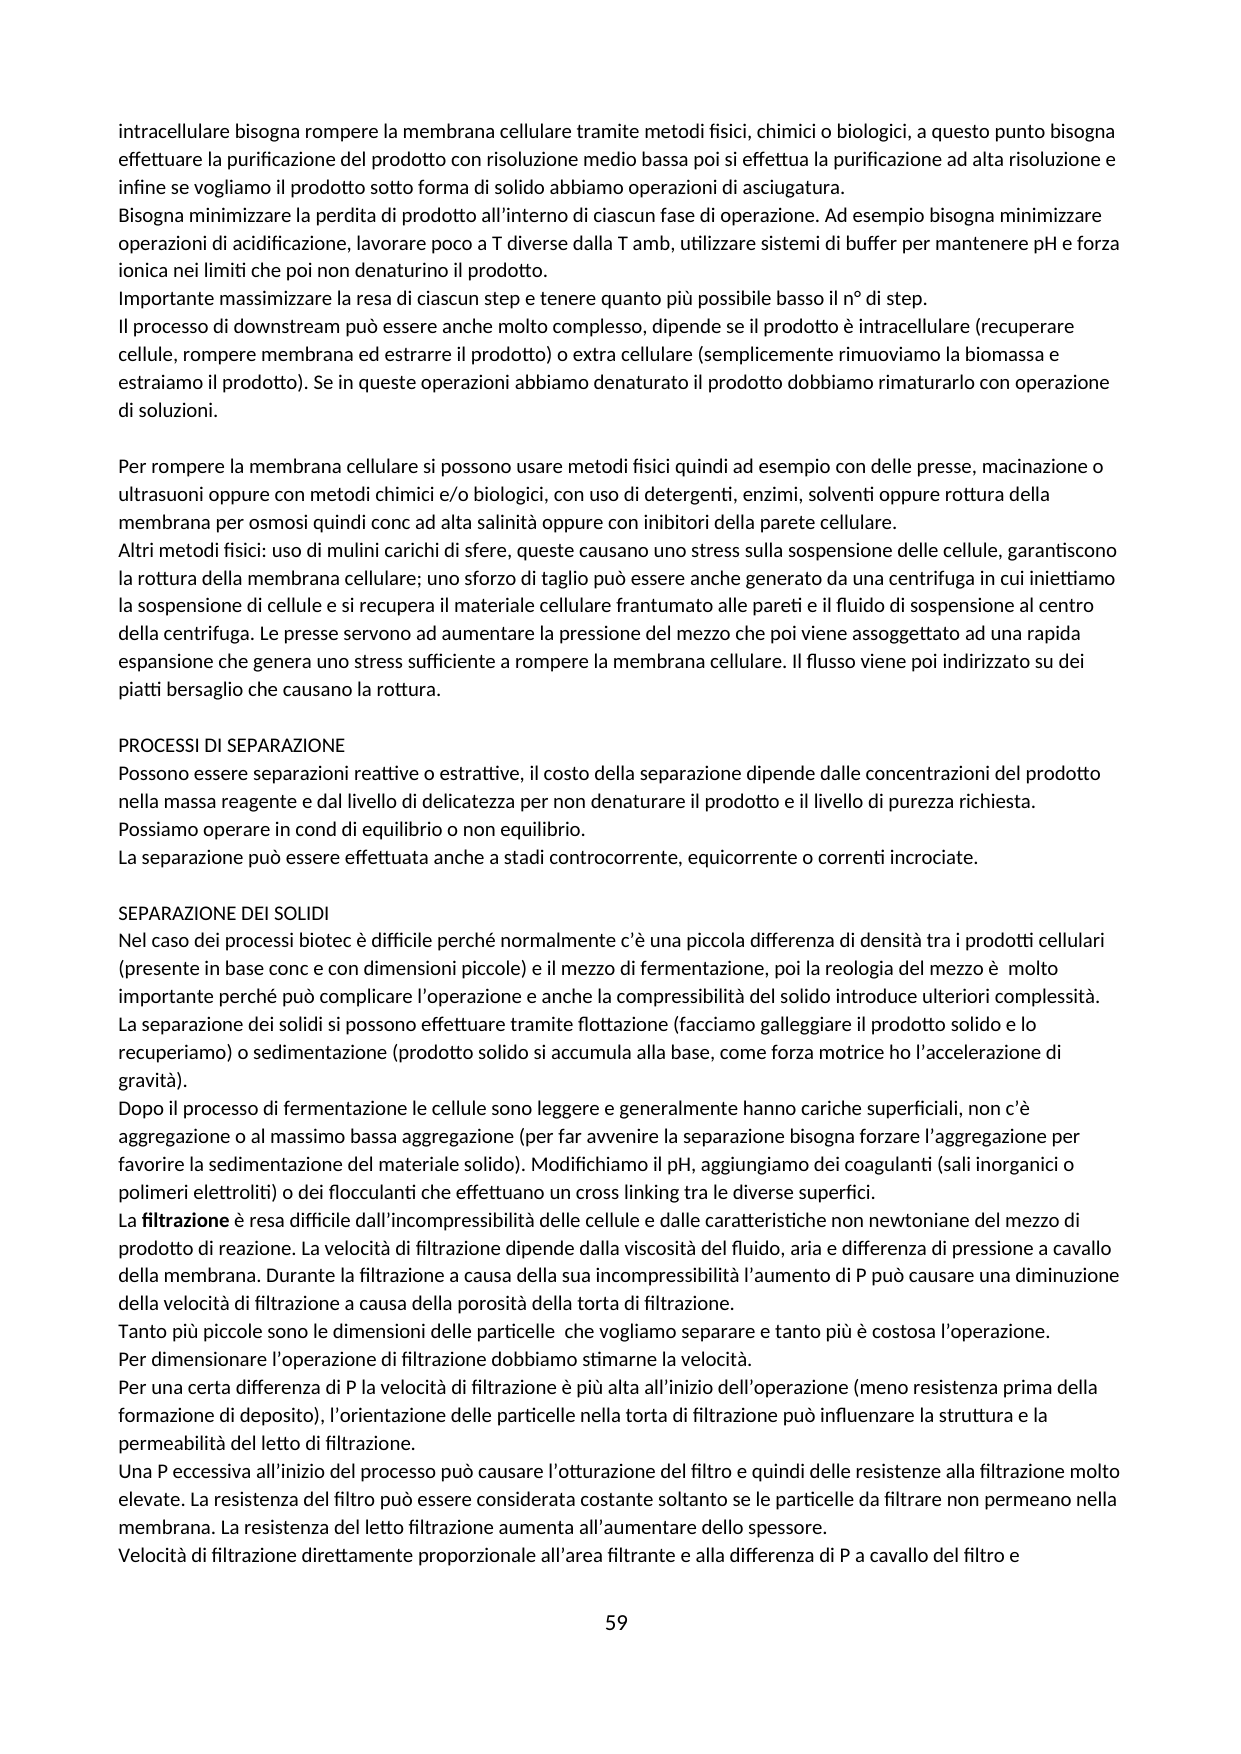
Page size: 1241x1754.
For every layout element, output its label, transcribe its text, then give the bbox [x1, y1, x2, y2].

text intracellulare bisogna rompere la membrana cellulare tramite metodi fisici, chimici o biologici, a questo punto bisogna effettuare la purificazione del prodotto con risoluzione medio bassa poi si effettua la purificazione ad alta risoluzione e infine se vogliamo il prodotto sotto forma di solido abbiamo operazioni di asciugatura. Bisogna minimizzare la perdita di prodotto all’interno di ciascun fase di operazione. Ad esempio bisogna minimizzare operazioni di acidificazione, lavorare poco a T diverse dalla T amb, utilizzare sistemi di buffer per mantenere pH e forza ionica nei limiti che poi non denaturino il prodotto. Importante massimizzare la resa di ciascun step e tenere quanto più possibile basso il n° di step. Il processo di downstream può essere anche molto complesso, dipende se il prodotto è intracellulare (recuperare cellule, rompere membrana ed estrarre il prodotto) o extra cellulare (semplicemente rimuoviamo la biomassa e estraiamo il prodotto). Se in queste operazioni abbiamo denaturato il prodotto dobbiamo rimaturarlo con operazione di soluzioni. Per rompere la membrana cellulare si possono usare metodi fisici quindi ad esempio con delle presse, macinazione o ultrasuoni oppure con metodi chimici e/o biologici, con uso di detergenti, enzimi, solventi oppure rottura della membrana per osmosi quindi conc ad alta salinità oppure con inibitori della parete cellulare. Altri metodi fisici: uso di mulini carichi di sfere, queste causano uno stress sulla sospensione delle cellule, garantiscono la rottura della membrana cellulare; uno sforzo di taglio può essere anche generato da una centrifuga in cui iniettiamo la sospensione di cellule e si recupera il materiale cellulare frantumato alle pareti e il fluido di sospensione al centro della centrifuga. Le presse servono ad aumentare la pressione del mezzo che poi viene assoggettato ad una rapida espansione che genera uno stress sufficiente a rompere la membrana cellulare. Il flusso viene poi indirizzato su dei piatti bersaglio che causano la rottura. PROCESSI DI SEPARAZIONE Possono essere separazioni reattive o estrattive, il costo della separazione dipende dalle concentrazioni del prodotto nella massa reagente e dal livello di delicatezza per non denaturare il prodotto e il livello di purezza richiesta. Possiamo operare in cond di equilibrio o non equilibrio. La separazione può essere effettuata anche a stadi controcorrente, equicorrente o correnti incrociate. SEPARAZIONE DEI SOLIDI Nel caso dei processi biotec è difficile perché normalmente c’è una piccola differenza di densità tra i prodotti cellulari (presente in base conc e con dimensioni piccole) e il mezzo di fermentazione, poi la reologia del mezzo è molto importante perché può complicare l’operazione e anche la compressibilità del solido introduce ulteriori complessità. La separazione dei solidi si possono effettuare tramite flottazione (facciamo galleggiare il prodotto solido e lo recuperiamo) o sedimentazione (prodotto solido si accumula alla base, come forza motrice ho l’accelerazione di gravità). Dopo il processo di fermentazione le cellule sono leggere e generalmente hanno cariche superficiali, non c’è aggregazione o al massimo bassa aggregazione (per far avvenire la separazione bisogna forzare l’aggregazione per favorire la sedimentazione del materiale solido). Modifichiamo il pH, aggiungiamo dei coagulanti (sali inorganici o polimeri elettroliti) o dei flocculanti che effettuano un cross linking tra le diverse superfici. La filtrazione è resa difficile dall’incompressibilità delle cellule e dalle caratteristiche non newtoniane del mezzo di prodotto di reazione. La velocità di filtrazione dipende dalla viscosità del fluido, aria e differenza di pressione a cavallo della membrana. Durante la filtrazione a causa della sua incompressibilità l’aumento di P può causare una diminuzione della velocità di filtrazione a causa della porosità della torta di filtrazione. Tanto più piccole sono le dimensioni delle particelle che vogliamo separare e tanto più è costosa l’operazione. Per dimensionare l’operazione di filtrazione dobbiamo stimarne la velocità. Per una certa differenza di P la velocità di filtrazione è più alta all’inizio dell’operazione (meno resistenza prima della formazione di deposito), l’orientazione delle particelle nella torta di filtrazione può influenzare la struttura e la permeabilità del letto di filtrazione. Una P eccessiva all’inizio del processo può causare l’otturazione del filtro e quindi delle resistenze alla filtrazione molto elevate. La resistenza del filtro può essere considerata costante soltanto se le particelle da filtrare non permeano nella membrana. La resistenza del letto filtrazione aumenta all’aumentare dello spessore. Velocità di filtrazione direttamente proporzionale all’area filtrante e alla differenza di P a cavallo del filtro e [118, 118, 1124, 1567]
